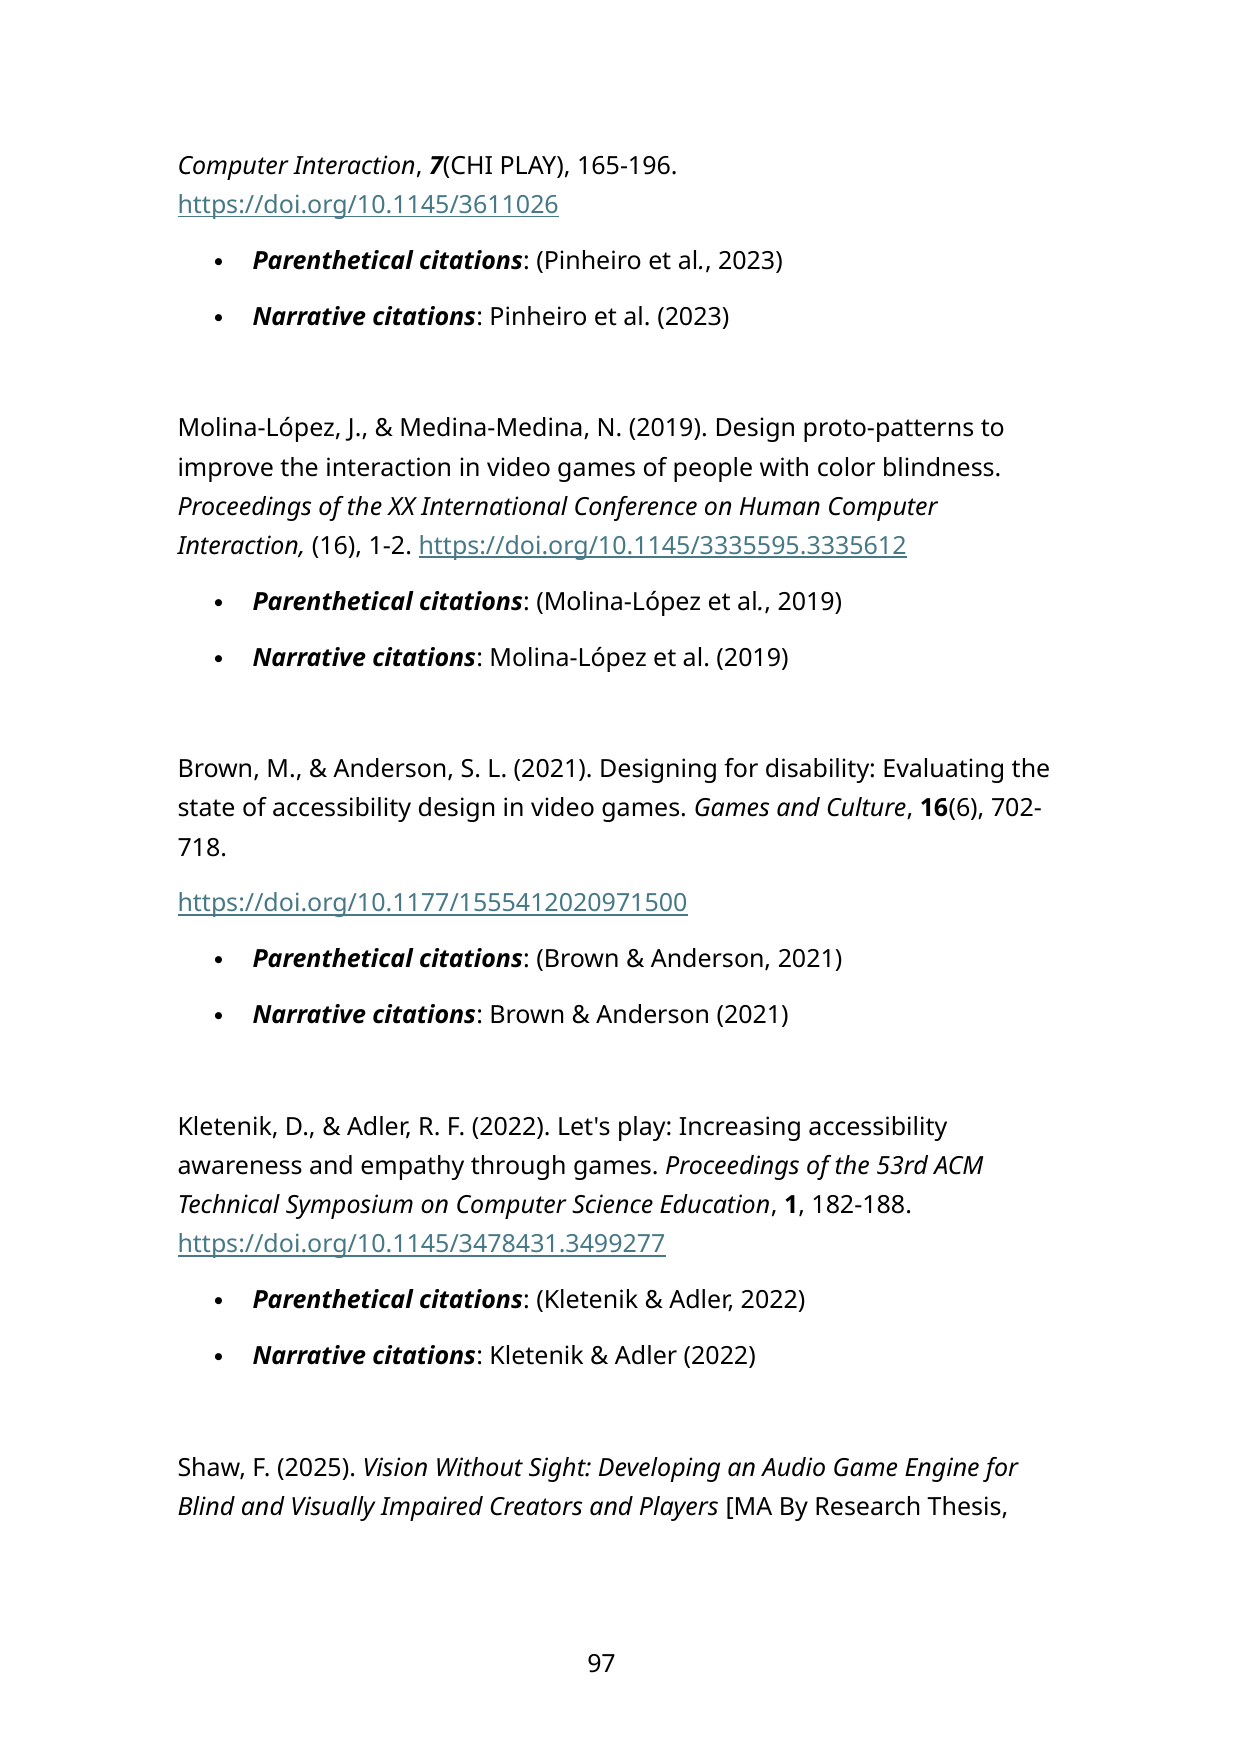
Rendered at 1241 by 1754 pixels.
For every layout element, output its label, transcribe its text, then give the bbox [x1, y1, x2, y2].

list Parenthetical citations: (Brown & Anderson, 2021) [215, 941, 1063, 975]
text Kletenik, D., & Adler, R. F. (2022). Let's play: Increasing accessibility awareness and empathy through games. Proceedings of the 53rd ACM Technical Symposium on Computer Science Education, 1, 182-188. https://doi.org/10.1145/3478431.3499277 [177, 1108, 1063, 1260]
list Parenthetical citations: (Pinheiro et al., 2023) [215, 243, 1063, 277]
text Molina-López, J., & Medina-Medina, N. (2019). Design proto-patterns to improve the interaction in video games of people with color blindness. Proceedings of the XX International Conference on Human Computer Interaction, (16), 1-2. https://doi.org/10.1145/3335595.3335612 [177, 410, 1063, 562]
list Narrative citations: Brown & Anderson (2021) [215, 997, 1063, 1031]
text Computer Interaction, 7(CHI PLAY), 165-196. https://doi.org/10.1145/3611026 [177, 148, 1063, 221]
list Narrative citations: Kletenik & Adler (2022) [215, 1338, 1063, 1372]
list Narrative citations: Molina-López et al. (2019) [215, 639, 1063, 673]
list Parenthetical citations: (Kletenik & Adler, 2022) [215, 1282, 1063, 1316]
text https://doi.org/10.1177/1555412020971500 [177, 885, 1063, 919]
list Narrative citations: Pinheiro et al. (2023) [215, 298, 1063, 332]
text Brown, M., & Anderson, S. L. (2021). Designing for disability: Evaluating the state of accessibility design in video games. Games and Culture, 16(6), 702-718. [177, 751, 1063, 863]
text Shaw, F. (2025). Vision Without Sight: Developing an Audio Game Engine for Blind and Visually Impaired Creators and Players [MA By Research Thesis, [177, 1449, 1063, 1522]
list Parenthetical citations: (Molina-López et al., 2019) [215, 583, 1063, 617]
